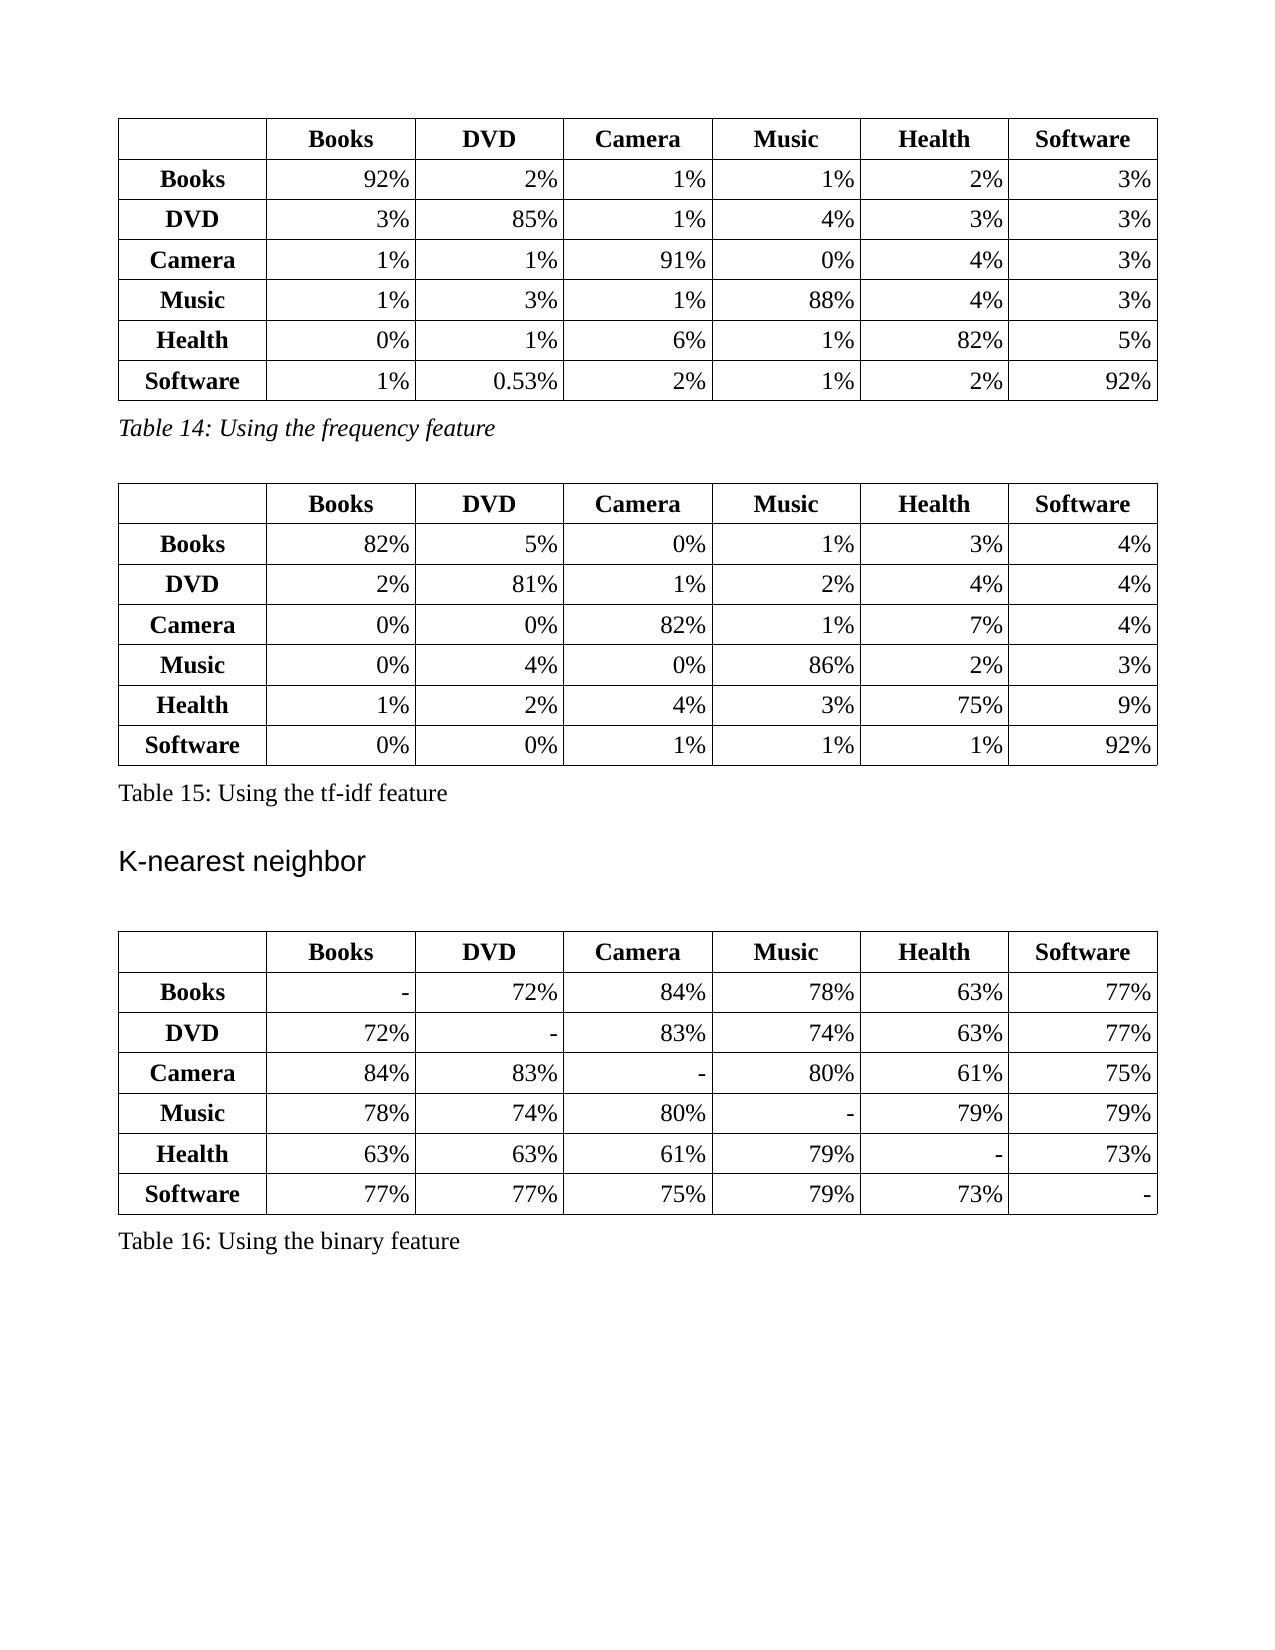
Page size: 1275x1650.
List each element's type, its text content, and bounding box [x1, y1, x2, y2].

table_cell 2% [564, 361, 712, 400]
table_cell Camera [119, 1053, 266, 1092]
table_cell 1% [416, 321, 563, 360]
table_cell 1% [267, 280, 415, 320]
table_header Health [861, 932, 1008, 972]
table_cell Software [119, 726, 266, 765]
table_cell 4% [861, 240, 1008, 279]
table_cell 1% [564, 565, 712, 604]
table_cell 0% [267, 726, 415, 765]
table_cell DVD [119, 1013, 266, 1052]
table_cell 3% [1009, 240, 1157, 279]
table_cell 88% [713, 280, 860, 320]
table_cell - [564, 1053, 712, 1092]
table_cell 4% [713, 200, 860, 239]
table_cell 77% [1009, 1013, 1157, 1052]
table_header Books [267, 119, 415, 158]
table_cell 83% [416, 1053, 563, 1092]
table_header Music [713, 484, 860, 523]
table_cell Health [119, 321, 266, 360]
table_cell DVD [119, 200, 266, 239]
table_cell 74% [713, 1013, 860, 1052]
table_cell 2% [861, 160, 1008, 199]
table_cell 0.53% [416, 361, 563, 400]
table_cell 82% [267, 524, 415, 563]
table_cell 1% [713, 524, 860, 563]
table_cell Health [119, 1134, 266, 1173]
table_cell 63% [416, 1134, 563, 1173]
table_cell - [416, 1013, 563, 1052]
table_header Software [1009, 484, 1157, 523]
table_cell 3% [1009, 200, 1157, 239]
table_cell - [1009, 1174, 1157, 1213]
table_cell 3% [713, 686, 860, 725]
table_header Camera [564, 932, 712, 972]
table_cell 4% [416, 645, 563, 684]
table_cell 79% [713, 1174, 860, 1213]
table_cell 0% [267, 645, 415, 684]
table_cell 1% [713, 605, 860, 644]
table_cell 83% [564, 1013, 712, 1052]
table_cell 61% [861, 1053, 1008, 1092]
table_cell - [267, 973, 415, 1012]
table_header Music [713, 932, 860, 972]
table_cell 80% [713, 1053, 860, 1092]
table_cell Books [119, 973, 266, 1012]
text Table 15: Using the tf-idf feature [118, 778, 1157, 806]
table_cell 1% [267, 240, 415, 279]
table_cell 77% [416, 1174, 563, 1213]
table_cell 2% [861, 645, 1008, 684]
table_cell 2% [267, 565, 415, 604]
table_cell 0% [267, 321, 415, 360]
table_cell 4% [1009, 565, 1157, 604]
table_cell 74% [416, 1094, 563, 1133]
table_cell 4% [1009, 524, 1157, 563]
table_cell Camera [119, 240, 266, 279]
table_header [119, 932, 266, 972]
table_cell 9% [1009, 686, 1157, 725]
table_cell 0% [713, 240, 860, 279]
table_cell 3% [267, 200, 415, 239]
table_cell Music [119, 280, 266, 320]
table_cell DVD [119, 565, 266, 604]
table_cell 4% [1009, 605, 1157, 644]
table_cell 1% [713, 361, 860, 400]
table_cell 82% [861, 321, 1008, 360]
table_cell 2% [861, 361, 1008, 400]
table_header DVD [416, 932, 563, 972]
table_cell 4% [564, 686, 712, 725]
table_cell 3% [861, 524, 1008, 563]
table_cell 1% [861, 726, 1008, 765]
table_cell 5% [416, 524, 563, 563]
table_cell 1% [267, 686, 415, 725]
table_cell 3% [1009, 280, 1157, 320]
table_cell Books [119, 524, 266, 563]
table_cell 3% [416, 280, 563, 320]
table_cell 1% [564, 200, 712, 239]
table_cell 82% [564, 605, 712, 644]
table_cell 77% [1009, 973, 1157, 1012]
table_header Books [267, 484, 415, 523]
table_cell 72% [416, 973, 563, 1012]
table_cell 6% [564, 321, 712, 360]
table_cell 1% [564, 160, 712, 199]
text Table 16: Using the binary feature [118, 1226, 1157, 1255]
table_cell 3% [1009, 160, 1157, 199]
table_cell 2% [416, 686, 563, 725]
table_cell Books [119, 160, 266, 199]
table_cell 1% [267, 361, 415, 400]
table_cell 73% [1009, 1134, 1157, 1173]
table_header Camera [564, 484, 712, 523]
table_cell 91% [564, 240, 712, 279]
table_cell 75% [1009, 1053, 1157, 1092]
table_cell 0% [416, 726, 563, 765]
table_cell 61% [564, 1134, 712, 1173]
table_cell 0% [564, 524, 712, 563]
table_cell 4% [861, 280, 1008, 320]
table_cell - [713, 1094, 860, 1133]
table_cell 3% [861, 200, 1008, 239]
table_cell 78% [713, 973, 860, 1012]
table_header DVD [416, 484, 563, 523]
table_cell 1% [713, 726, 860, 765]
table_cell 3% [1009, 645, 1157, 684]
table_header Music [713, 119, 860, 158]
table_cell Software [119, 1174, 266, 1213]
text Table 14: Using the frequency feature [118, 413, 1157, 442]
table_cell Health [119, 686, 266, 725]
table_cell 79% [861, 1094, 1008, 1133]
table_header Software [1009, 119, 1157, 158]
table_cell Music [119, 645, 266, 684]
table_header DVD [416, 119, 563, 158]
table_cell 85% [416, 200, 563, 239]
table_cell 77% [267, 1174, 415, 1213]
table_cell 1% [564, 726, 712, 765]
table_header Software [1009, 932, 1157, 972]
table_cell 4% [861, 565, 1008, 604]
table_cell 78% [267, 1094, 415, 1133]
table_header Health [861, 119, 1008, 158]
table_cell 79% [713, 1134, 860, 1173]
table_cell 72% [267, 1013, 415, 1052]
table_header Health [861, 484, 1008, 523]
title K-nearest neighbor [118, 844, 1157, 877]
table_cell 63% [861, 1013, 1008, 1052]
table_header Camera [564, 119, 712, 158]
table_cell 0% [267, 605, 415, 644]
table_cell 63% [861, 973, 1008, 1012]
table_cell 84% [564, 973, 712, 1012]
table_header Books [267, 932, 415, 972]
table_cell Camera [119, 605, 266, 644]
table_cell 75% [861, 686, 1008, 725]
table_cell 75% [564, 1174, 712, 1213]
table_cell 80% [564, 1094, 712, 1133]
table_cell 2% [416, 160, 563, 199]
table_cell Music [119, 1094, 266, 1133]
table_cell 0% [416, 605, 563, 644]
table_cell 81% [416, 565, 563, 604]
table_cell - [861, 1134, 1008, 1173]
table_cell Software [119, 361, 266, 400]
table_cell 2% [713, 565, 860, 604]
table_cell 84% [267, 1053, 415, 1092]
table_cell 1% [416, 240, 563, 279]
table_cell 73% [861, 1174, 1008, 1213]
table_header [119, 484, 266, 523]
table_cell 92% [1009, 726, 1157, 765]
table_cell 7% [861, 605, 1008, 644]
table_cell 5% [1009, 321, 1157, 360]
table_cell 92% [1009, 361, 1157, 400]
table_cell 86% [713, 645, 860, 684]
table_cell 1% [713, 321, 860, 360]
table_cell 0% [564, 645, 712, 684]
table_cell 79% [1009, 1094, 1157, 1133]
table_cell 1% [564, 280, 712, 320]
table_cell 92% [267, 160, 415, 199]
table_header [119, 119, 266, 158]
table_cell 1% [713, 160, 860, 199]
table_cell 63% [267, 1134, 415, 1173]
